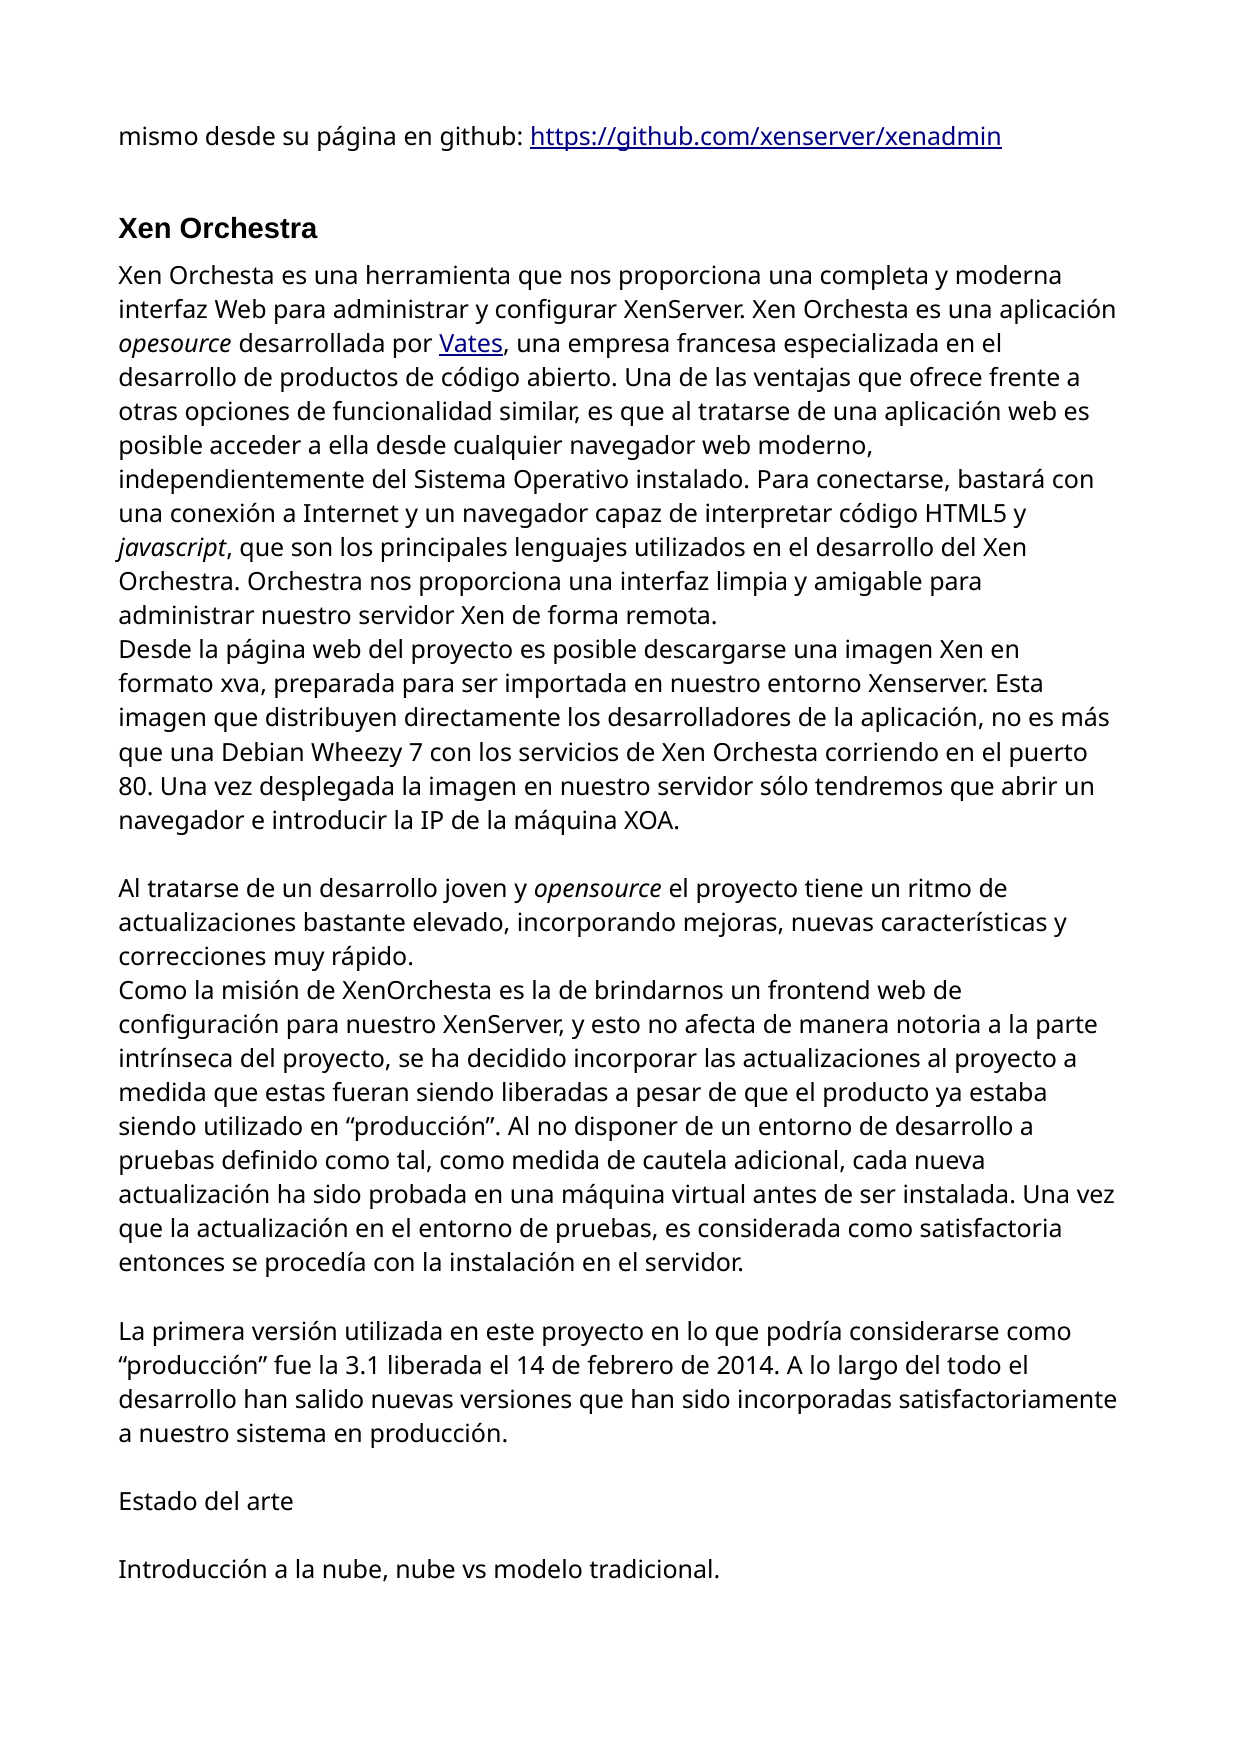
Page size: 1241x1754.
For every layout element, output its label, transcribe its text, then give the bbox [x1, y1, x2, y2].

text La primera versión utilizada en este proyecto en lo que podría considerarse como “producción” fue la 3.1 liberada el 14 de febrero de 2014. A lo largo del todo el desarrollo han salido nuevas versiones que han sido incorporadas satisfactoriamente a nuestro sistema en producción. [118, 1313, 1122, 1449]
text Desde la página web del proyecto es posible descargarse una imagen Xen en formato xva, preparada para ser importada en nuestro entorno Xenserver. Esta imagen que distribuyen directamente los desarrolladores de la aplicación, no es más que una Debian Wheezy 7 con los servicios de Xen Orchesta corriendo en el puerto 80. Una vez desplegada la imagen en nuestro servidor sólo tendremos que abrir un navegador e introducir la IP de la máquina XOA. [118, 632, 1122, 836]
subtitle Xen Orchestra [118, 211, 1122, 245]
text Estado del arte [118, 1483, 1122, 1518]
text mismo desde su página en github: https://github.com/xenserver/xenadmin [118, 118, 1122, 152]
text Introducción a la nube, nube vs modelo tradicional. [118, 1552, 1122, 1586]
text Como la misión de XenOrchesta es la de brindarnos un frontend web de configuración para nuestro XenServer, y esto no afecta de manera notoria a la parte intrínseca del proyecto, se ha decidido incorporar las actualizaciones al proyecto a medida que estas fueran siendo liberadas a pesar de que el producto ya estaba siendo utilizado en “producción”. Al no disponer de un entorno de desarrollo a pruebas definido como tal, como medida de cautela adicional, cada nueva actualización ha sido probada en una máquina virtual antes de ser instalada. Una vez que la actualización en el entorno de pruebas, es considerada como satisfactoria entonces se procedía con la instalación en el servidor. [118, 973, 1122, 1279]
text Xen Orchesta es una herramienta que nos proporciona una completa y moderna interfaz Web para administrar y configurar XenServer. Xen Orchesta es una aplicación opesource desarrollada por Vates, una empresa francesa especializada en el desarrollo de productos de código abierto. Una de las ventajas que ofrece frente a otras opciones de funcionalidad similar, es que al tratarse de una aplicación web es posible acceder a ella desde cualquier navegador web moderno, independientemente del Sistema Operativo instalado. Para conectarse, bastará con una conexión a Internet y un navegador capaz de interpretar código HTML5 y javascript, que son los principales lenguajes utilizados en el desarrollo del Xen Orchestra. Orchestra nos proporciona una interfaz limpia y amigable para administrar nuestro servidor Xen de forma remota. [118, 257, 1122, 632]
text Al tratarse de un desarrollo joven y opensource el proyecto tiene un ritmo de actualizaciones bastante elevado, incorporando mejoras, nuevas características y correcciones muy rápido. [118, 870, 1122, 973]
